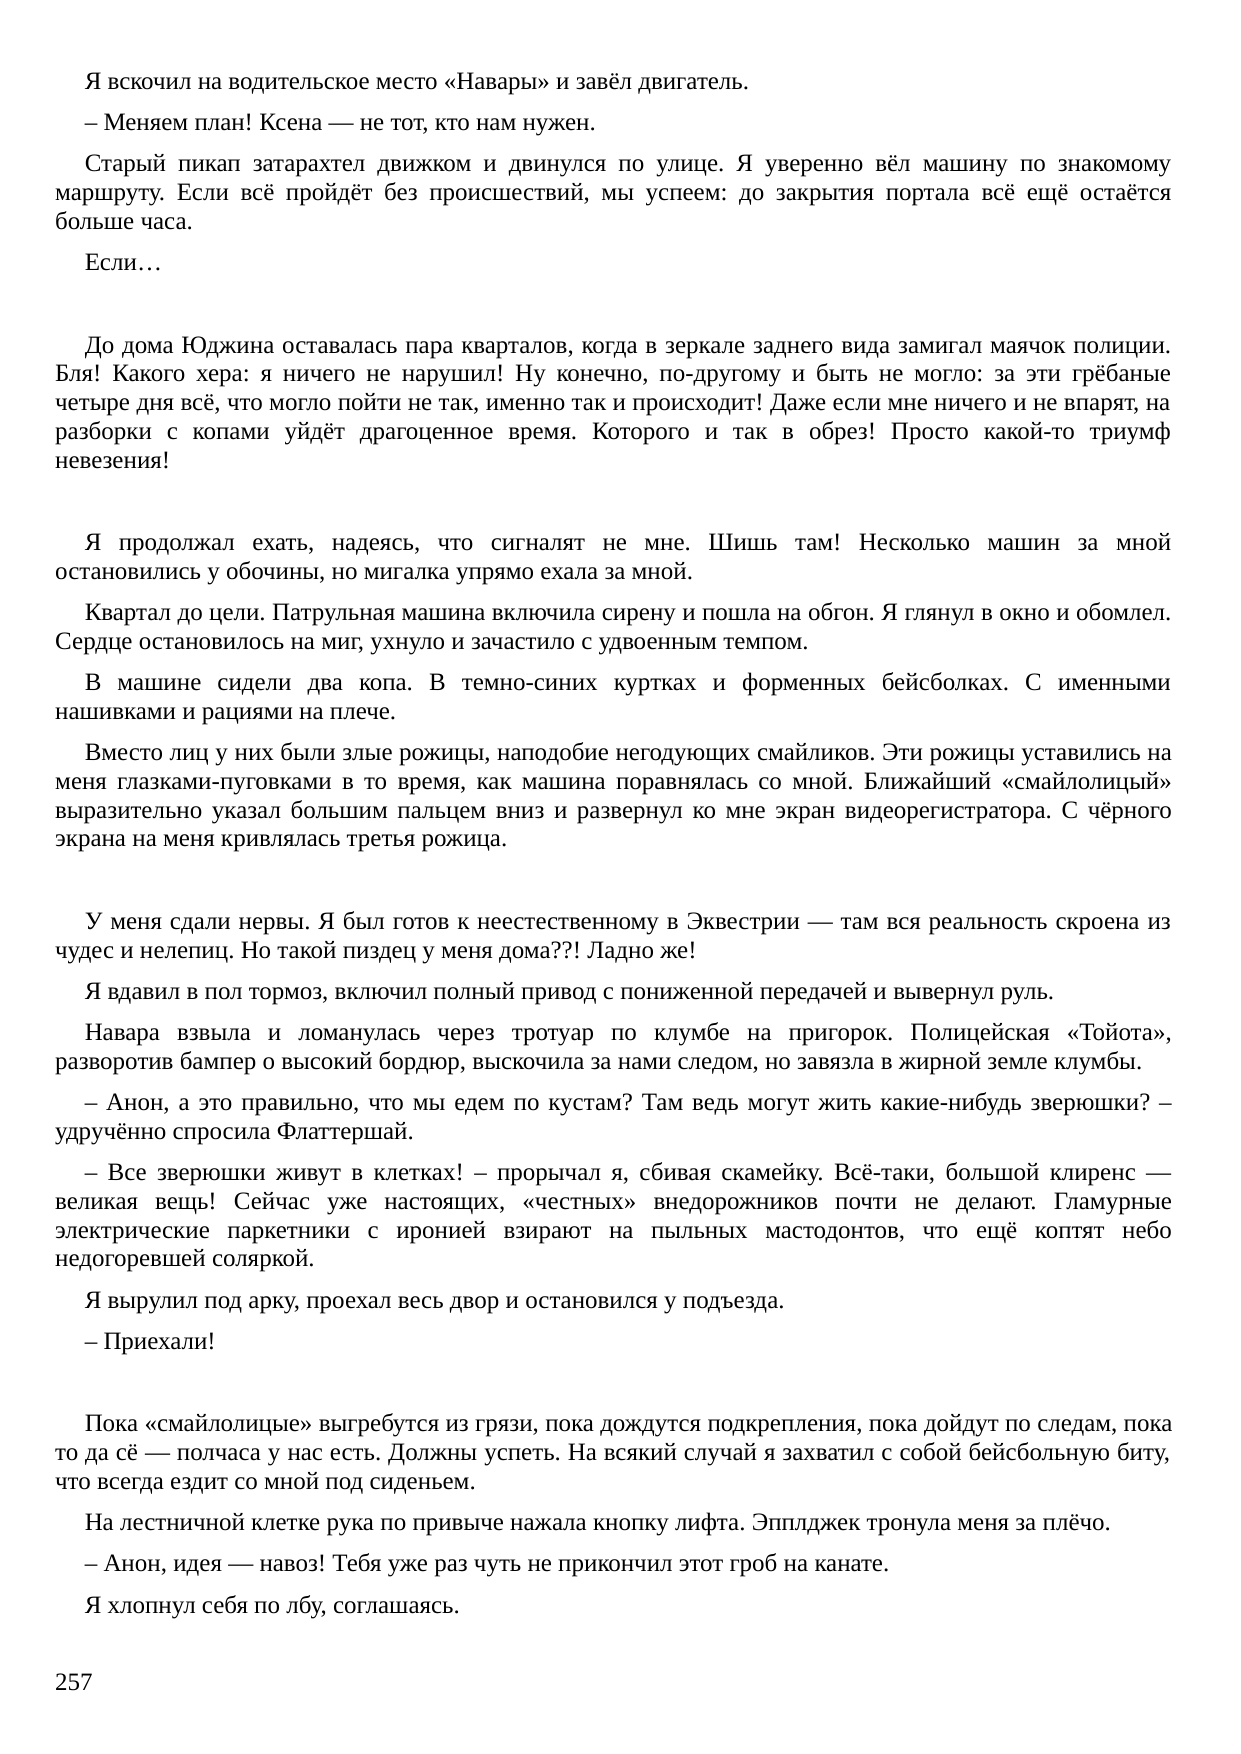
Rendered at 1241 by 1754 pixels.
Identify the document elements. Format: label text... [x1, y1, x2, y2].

text – Анон, идея — навоз! Тебя уже раз чуть не прикончил этот гроб на канате. [55, 1548, 1173, 1577]
text – Анон, а это правильно, что мы едем по кустам? Там ведь могут жить какие-нибудь зверюшки? – удручённо спросила Флаттершай. [55, 1087, 1173, 1145]
text – Приехали! [55, 1326, 1173, 1355]
text До дома Юджина оставалась пара кварталов, когда в зеркале заднего вида замигал маячок полиции. Бля! Какого хера: я ничего не нарушил! Ну конечно, по-другому и быть не могло: за эти грёбаные четыре дня всё, что могло пойти не так, именно так и происходит! Даже если мне ничего и не впарят, на разборки с копами уйдёт драгоценное время. Которого и так в обрез! Просто какой-то триумф невезения! [55, 330, 1173, 473]
text Я вырулил под арку, проехал весь двор и остановился у подъезда. [55, 1285, 1173, 1313]
text Я продолжал ехать, надеясь, что сигналят не мне. Шишь там! Несколько машин за мной остановились у обочины, но мигалка упрямо ехала за мной. [55, 527, 1173, 585]
text Квартал до цели. Патрульная машина включила сирену и пошла на обгон. Я глянул в окно и обомлел. Сердце остановилось на миг, ухнуло и зачастило с удвоенным темпом. [55, 597, 1173, 655]
text Старый пикап затарахтел движком и двинулся по улице. Я уверенно вёл машину по знакомому маршруту. Если всё пройдёт без происшествий, мы успеем: до закрытия портала всё ещё остаётся больше часа. [55, 148, 1173, 235]
text У меня сдали нервы. Я был готов к неестественному в Эквестрии — там вся реальность скроена из чудес и нелепиц. Но такой пиздец у меня дома??! Ладно же! [55, 906, 1173, 963]
text Навара взвыла и ломанулась через тротуар по клумбе на пригорок. Полицейская «Тойота», разворотив бампер о высокий бордюр, выскочила за нами следом, но завязла в жирной земле клумбы. [55, 1017, 1173, 1075]
text Я вдавил в пол тормоз, включил полный привод с пониженной передачей и вывернул руль. [55, 976, 1173, 1005]
text Пока «смайлолицые» выгребутся из грязи, пока дождутся подкрепления, пока дойдут по следам, пока то да сё — полчаса у нас есть. Должны успеть. На всякий случай я захватил с собой бейсбольную биту, что всегда ездит со мной под сиденьем. [55, 1408, 1173, 1495]
text Вместо лиц у них были злые рожицы, наподобие негодующих смайликов. Эти рожицы уставились на меня глазками-пуговками в то время, как машина поравнялась со мной. Ближайший «смайлолицый» выразительно указал большим пальцем вниз и развернул ко мне экран видеорегистратора. С чёрного экрана на меня кривлялась третья рожица. [55, 737, 1173, 852]
text Я хлопнул себя по лбу, соглашаясь. [55, 1590, 1173, 1618]
text – Все зверюшки живут в клетках! – прорычал я, сбивая скамейку. Всё-таки, большой клиренс — великая вещь! Сейчас уже настоящих, «честных» внедорожников почти не делают. Гламурные электрические паркетники с иронией взирают на пыльных мастодонтов, что ещё коптят небо недогоревшей соляркой. [55, 1157, 1173, 1272]
text – Меняем план! Ксена — не тот, кто нам нужен. [55, 107, 1173, 136]
text Если… [55, 247, 1173, 276]
text На лестничной клетке рука по привыче нажала кнопку лифта. Эпплджек тронула меня за плёчо. [55, 1507, 1173, 1536]
text В машине сидели два копа. В темно-синих куртках и форменных бейсболках. С именными нашивками и рациями на плече. [55, 667, 1173, 725]
text Я вскочил на водительское место «Навары» и завёл двигатель. [55, 66, 1173, 95]
